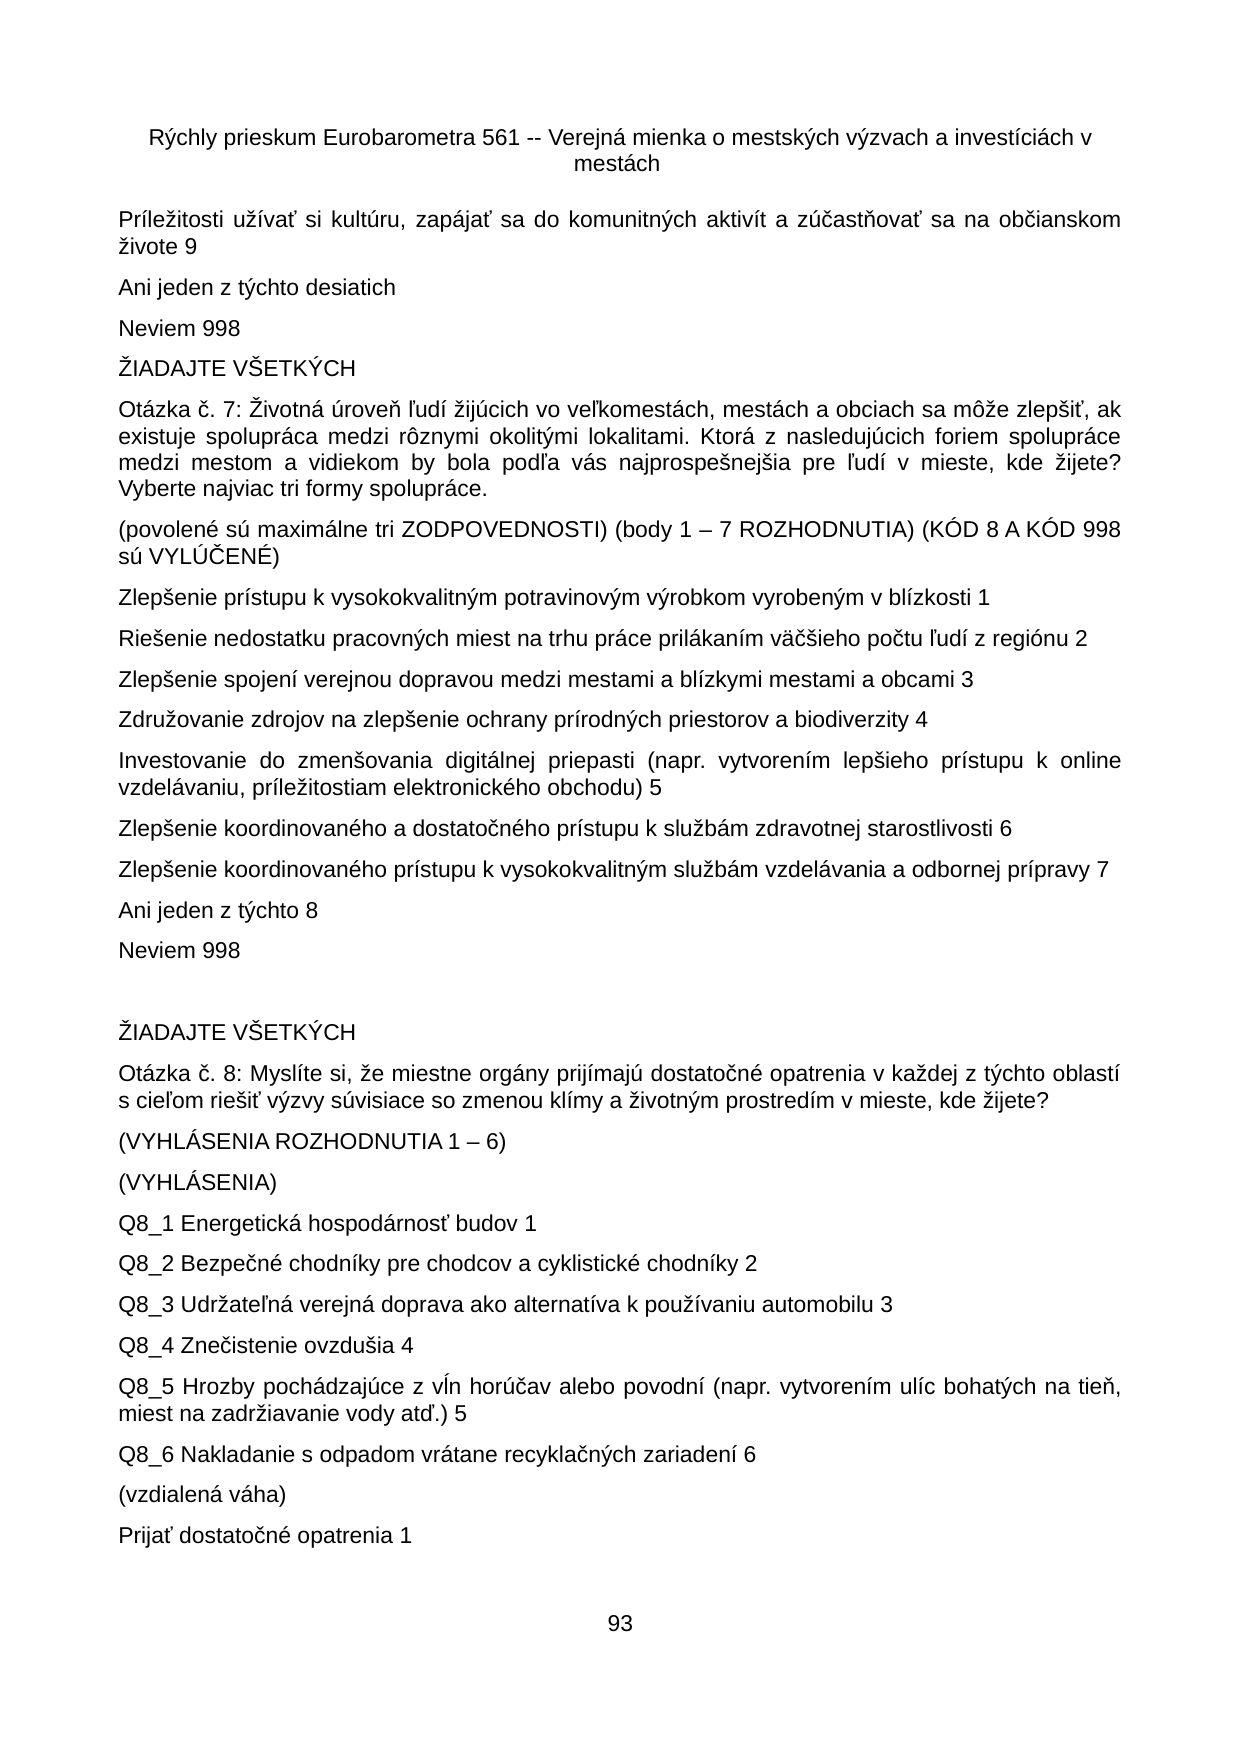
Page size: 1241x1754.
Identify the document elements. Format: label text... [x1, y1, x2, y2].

text Príležitosti užívať si kultúru, zapájať sa do komunitných aktivít a zúčastňovať sa na občianskom živote 9 [118, 206, 1122, 259]
text Prijať dostatočné opatrenia 1 [118, 1522, 1122, 1549]
text Zlepšenie spojení verejnou dopravou medzi mestami a blízkymi mestami a obcami 3 [118, 666, 1122, 692]
text Zlepšenie koordinovaného prístupu k vysokokvalitným službám vzdelávania a odbornej prípravy 7 [118, 856, 1122, 882]
text Neviem 998 [118, 937, 1122, 964]
text Q8_2 Bezpečné chodníky pre chodcov a cyklistické chodníky 2 [118, 1250, 1122, 1277]
text Q8_4 Znečistenie ovzdušia 4 [118, 1332, 1122, 1359]
text Ani jeden z týchto 8 [118, 897, 1122, 923]
text Zlepšenie koordinovaného a dostatočného prístupu k službám zdravotnej starostlivosti 6 [118, 815, 1122, 841]
text (povolené sú maximálne tri ZODPOVEDNOSTI) (body 1 – 7 ROZHODNUTIA) (KÓD 8 A KÓD 998 sú VYLÚČENÉ) [118, 516, 1122, 569]
text Q8_1 Energetická hospodárnosť budov 1 [118, 1209, 1122, 1236]
text Investovanie do zmenšovania digitálnej priepasti (napr. vytvorením lepšieho prístupu k online vzdelávaniu, príležitostiam elektronického obchodu) 5 [118, 747, 1122, 800]
text Q8_5 Hrozby pochádzajúce z vĺn horúčav alebo povodní (napr. vytvorením ulíc bohatých na tieň, miest na zadržiavanie vody atď.) 5 [118, 1373, 1122, 1426]
text Ani jeden z týchto desiatich [118, 273, 1122, 300]
text (vzdialená váha) [118, 1481, 1122, 1508]
text Q8_3 Udržateľná verejná doprava ako alternatíva k používaniu automobilu 3 [118, 1291, 1122, 1318]
text Neviem 998 [118, 314, 1122, 341]
text Otázka č. 7: Životná úroveň ľudí žijúcich vo veľkomestách, mestách a obciach sa môže zlepšiť, ak existuje spolupráca medzi rôznymi okolitými lokalitami. Ktorá z nasledujúcich foriem spolupráce medzi mestom a vidiekom by bola podľa vás najprospešnejšia pre ľudí v mieste, kde žijete? Vyberte najviac tri formy spolupráce. [118, 396, 1122, 502]
text Združovanie zdrojov na zlepšenie ochrany prírodných priestorov a biodiverzity 4 [118, 706, 1122, 733]
text Otázka č. 8: Myslíte si, že miestne orgány prijímajú dostatočné opatrenia v každej z týchto oblastí s cieľom riešiť výzvy súvisiace so zmenou klímy a životným prostredím v mieste, kde žijete? [118, 1060, 1122, 1113]
text ŽIADAJTE VŠETKÝCH [118, 355, 1122, 382]
text Riešenie nedostatku pracovných miest na trhu práce prilákaním väčšieho počtu ľudí z regiónu 2 [118, 624, 1122, 651]
text Q8_6 Nakladanie s odpadom vrátane recyklačných zariadení 6 [118, 1441, 1122, 1467]
text Zlepšenie prístupu k vysokokvalitným potravinovým výrobkom vyrobeným v blízkosti 1 [118, 584, 1122, 610]
text (VYHLÁSENIA) [118, 1168, 1122, 1195]
text ŽIADAJTE VŠETKÝCH [118, 1019, 1122, 1046]
text (VYHLÁSENIA ROZHODNUTIA 1 – 6) [118, 1128, 1122, 1154]
